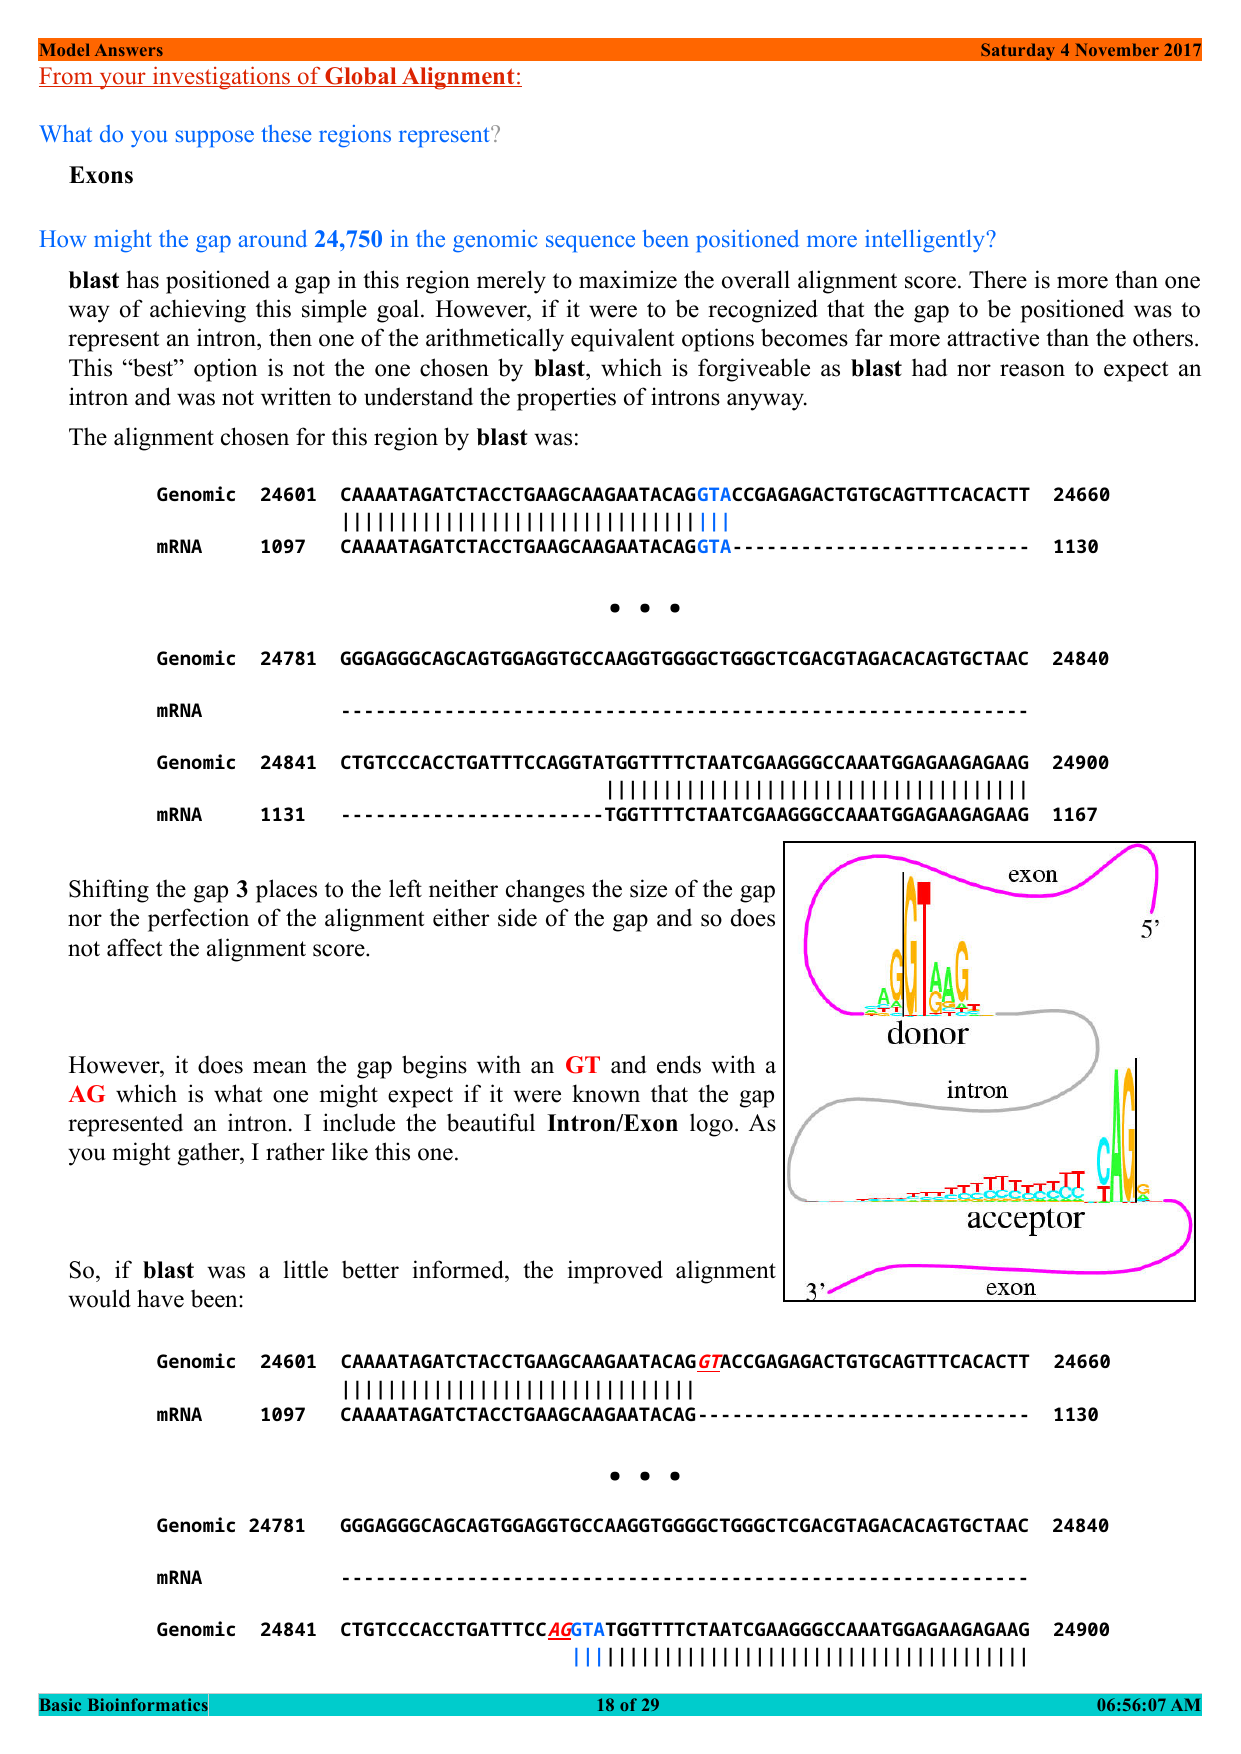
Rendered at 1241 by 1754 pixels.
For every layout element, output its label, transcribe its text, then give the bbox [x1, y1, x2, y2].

text From your investigations of Global Alignment: [38, 61, 1202, 89]
text ||||||||||||||||||||||||||||||| [157, 1374, 1202, 1400]
text The alignment chosen for this region by blast was: [68, 422, 1202, 451]
text mRNA 1097 CAAAATAGATCTACCTGAAGCAAGAATACAGGTA-------------------------- 1130 [157, 533, 1202, 559]
text Genomic 24841 CTGTCCCACCTGATTTCCAGGTATGGTTTTCTAATCGAAGGGCCAAATGGAGAAGAGAAG 24900 [157, 1616, 1202, 1642]
text Genomic 24781 GGGAGGGCAGCAGTGGAGGTGCCAAGGTGGGGCTGGGCTCGACGTAGACACAGTGCTAAC 24840 [157, 645, 1202, 671]
text mRNA ------------------------------------------------------------ [157, 697, 1202, 723]
text ... [157, 1426, 1202, 1494]
text ... [157, 559, 1202, 627]
text How might the gap around 24,750 in the genomic sequence been positioned more intelligently? [38, 224, 1202, 253]
text Exons [68, 160, 1202, 189]
text What do you suppose these regions represent? [38, 119, 1202, 148]
text blast has positioned a gap in this region merely to maximize the overall alignment score. There is more than one way of achieving this simple goal. However, if it were to be recognized that the gap to be positioned was to represent an intron, then one of the arithmetically equivalent options becomes far more attractive than the others. This “best” option is not the one chosen by blast, which is forgiveable as blast had nor reason to expect an intron and was not written to understand the properties of introns anyway. [68, 265, 1202, 411]
text ||||||||||||||||||||||||||||||||||||| [157, 775, 1202, 801]
text |||||||||||||||||||||||||||||||||||||||| [157, 1642, 1202, 1668]
text mRNA 1097 CAAAATAGATCTACCTGAAGCAAGAATACAG----------------------------- 1130 [157, 1400, 1202, 1426]
text Genomic 24601 CAAAATAGATCTACCTGAAGCAAGAATACAGGTACCGAGAGACTGTGCAGTTTCACACTT 24660 [157, 1348, 1202, 1374]
text mRNA ------------------------------------------------------------ [157, 1564, 1202, 1590]
text Genomic 24781 GGGAGGGCAGCAGTGGAGGTGCCAAGGTGGGGCTGGGCTCGACGTAGACACAGTGCTAAC 24840 [157, 1512, 1202, 1538]
text Genomic 24841 CTGTCCCACCTGATTTCCAGGTATGGTTTTCTAATCGAAGGGCCAAATGGAGAAGAGAAG 24900 [157, 749, 1202, 775]
text Shifting the gap 3 places to the left neither changes the size of the gap nor the perfection of the alignment either side of the gap and so does not affect the alignment score. [68, 842, 783, 1302]
text mRNA 1131 -----------------------TGGTTTTCTAATCGAAGGGCCAAATGGAGAAGAGAAG 1167 [157, 801, 1202, 827]
text |||||||||||||||||||||||||||||||||| [157, 507, 1202, 533]
text However, it does mean the gap begins with an GT and ends with a AG which is what one might expect if it were known that the gap represented an intron. I include the beautiful Intron/Exon logo. As you might gather, I rather like this one. [68, 1050, 782, 1166]
picture [785, 843, 1194, 1300]
text Genomic 24601 CAAAATAGATCTACCTGAAGCAAGAATACAGGTACCGAGAGACTGTGCAGTTTCACACTT 24660 [157, 481, 1202, 507]
text So, if blast was a little better informed, the improved alignment would have been: [68, 1255, 1202, 1313]
